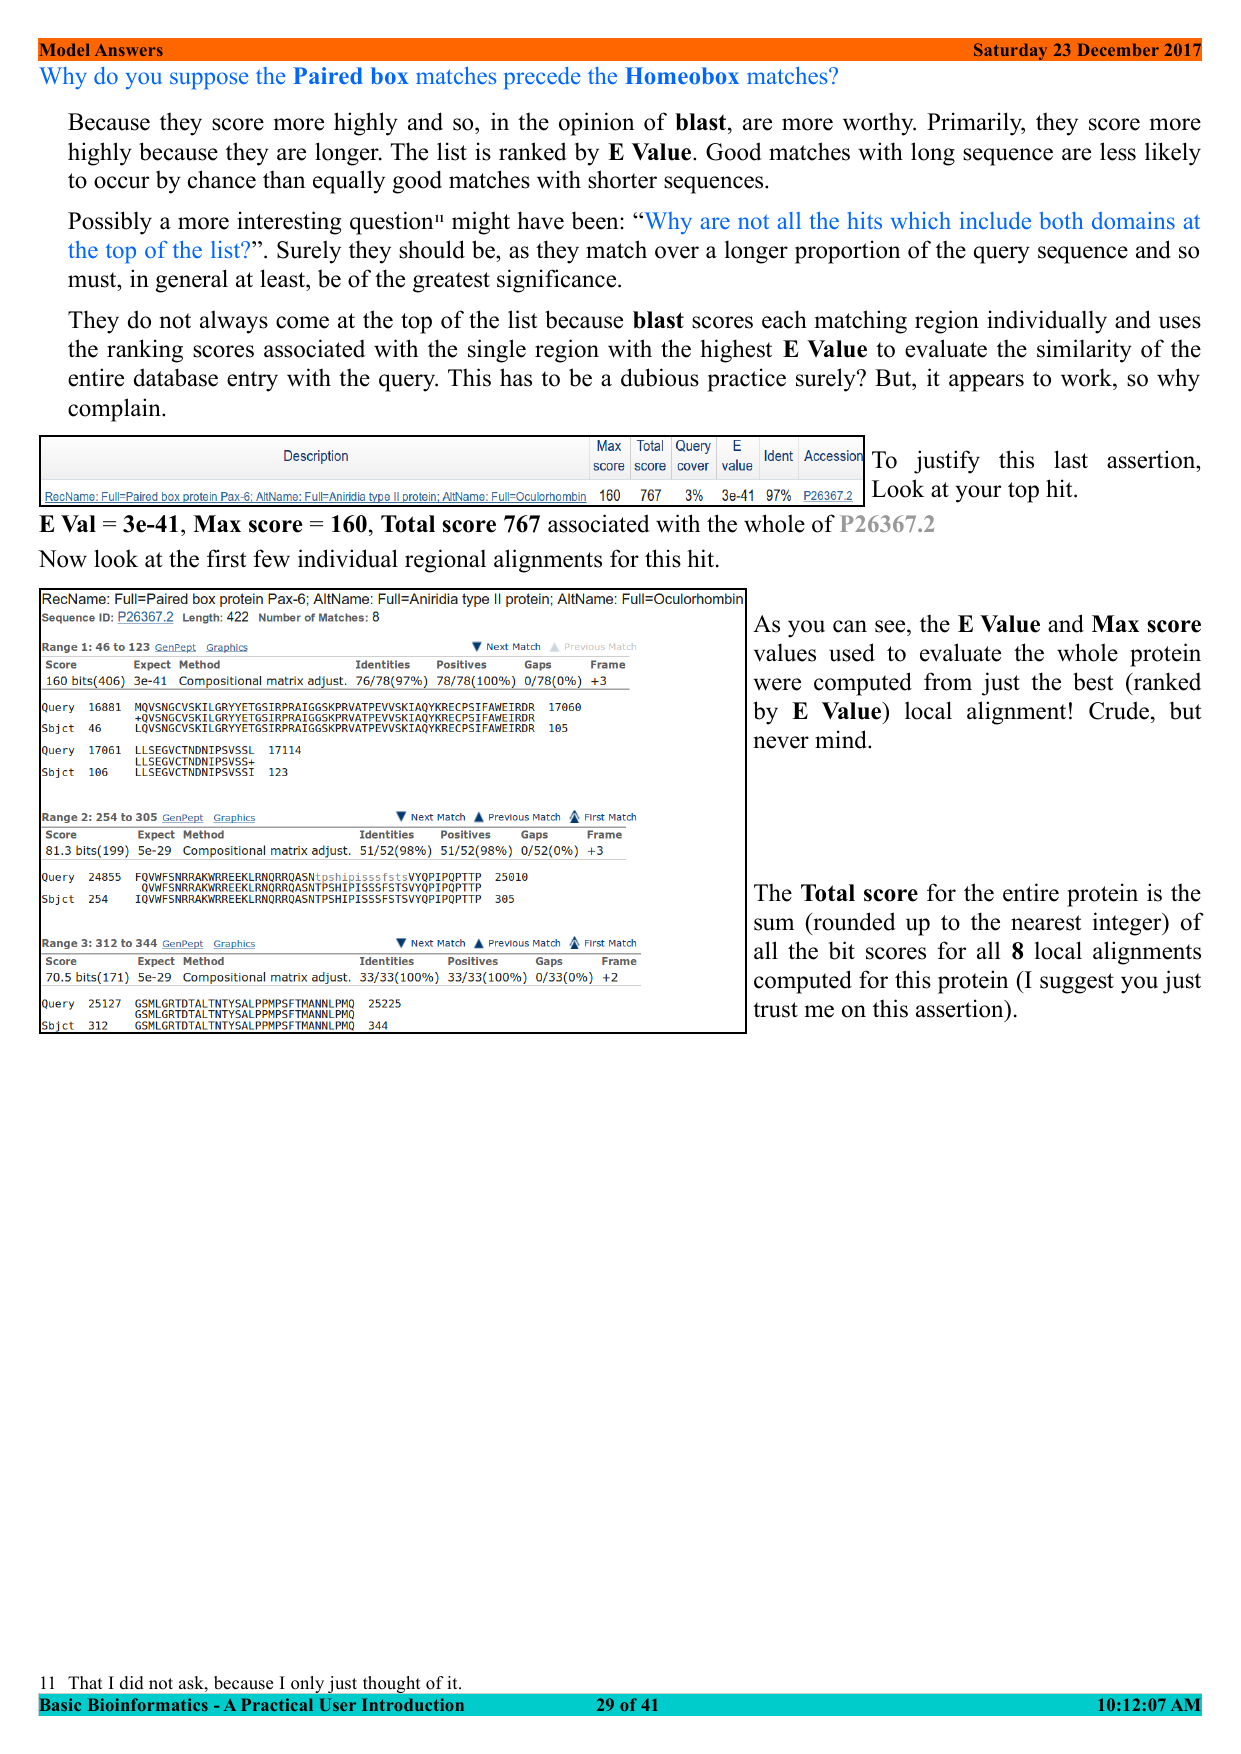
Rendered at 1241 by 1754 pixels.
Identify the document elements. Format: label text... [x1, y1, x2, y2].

text They do not always come at the top of the list because blast scores each matching region individually and uses the ranking scores associated with the single region with the highest E Value to evaluate the similarity of the entire database entry with the query. This has to be a dubious practice surely? But, it appears to work, so why complain. [68, 305, 1202, 421]
picture [41, 590, 745, 1032]
text E Val = 3e-41, Max score = 160, Total score 767 associated with the whole of P26367.2 [38, 509, 1202, 538]
text As you can see, the E Value and Max score values used to evaluate the whole protein were computed from just the best (ranked by E Value) local alignment! Crude, but never mind. [747, 609, 1202, 754]
picture [41, 437, 863, 505]
text The Total score for the entire protein is the sum (rounded up to the nearest integer) of all the bit scores for all 8 local alignments computed for this protein (I suggest you just trust me on this assertion). [747, 877, 1202, 1023]
text Possibly a more interesting question might have been: “Why are not all the hits which include both domains at the top of the list?”. Surely they should be, as they match over a longer proportion of the query sequence and so must, in general at least, be of the greatest significance. [68, 206, 1202, 293]
text Because they score more highly and so, in the opinion of blast, are more worthy. Primarily, they score more highly because they are longer. The list is ranked by E Value. Good matches with long sequence are less likely to occur by chance than equally good matches with shorter sequences. [68, 107, 1202, 194]
text That I did not ask, because I only just thought of it. [38, 1671, 1202, 1693]
text To justify this last assertion, Look at your top hit. [865, 445, 1202, 503]
text Now look at the first few individual regional alignments for this hit. [38, 544, 1202, 573]
text Why do you suppose the Paired box matches precede the Homeobox matches? [38, 61, 1202, 89]
